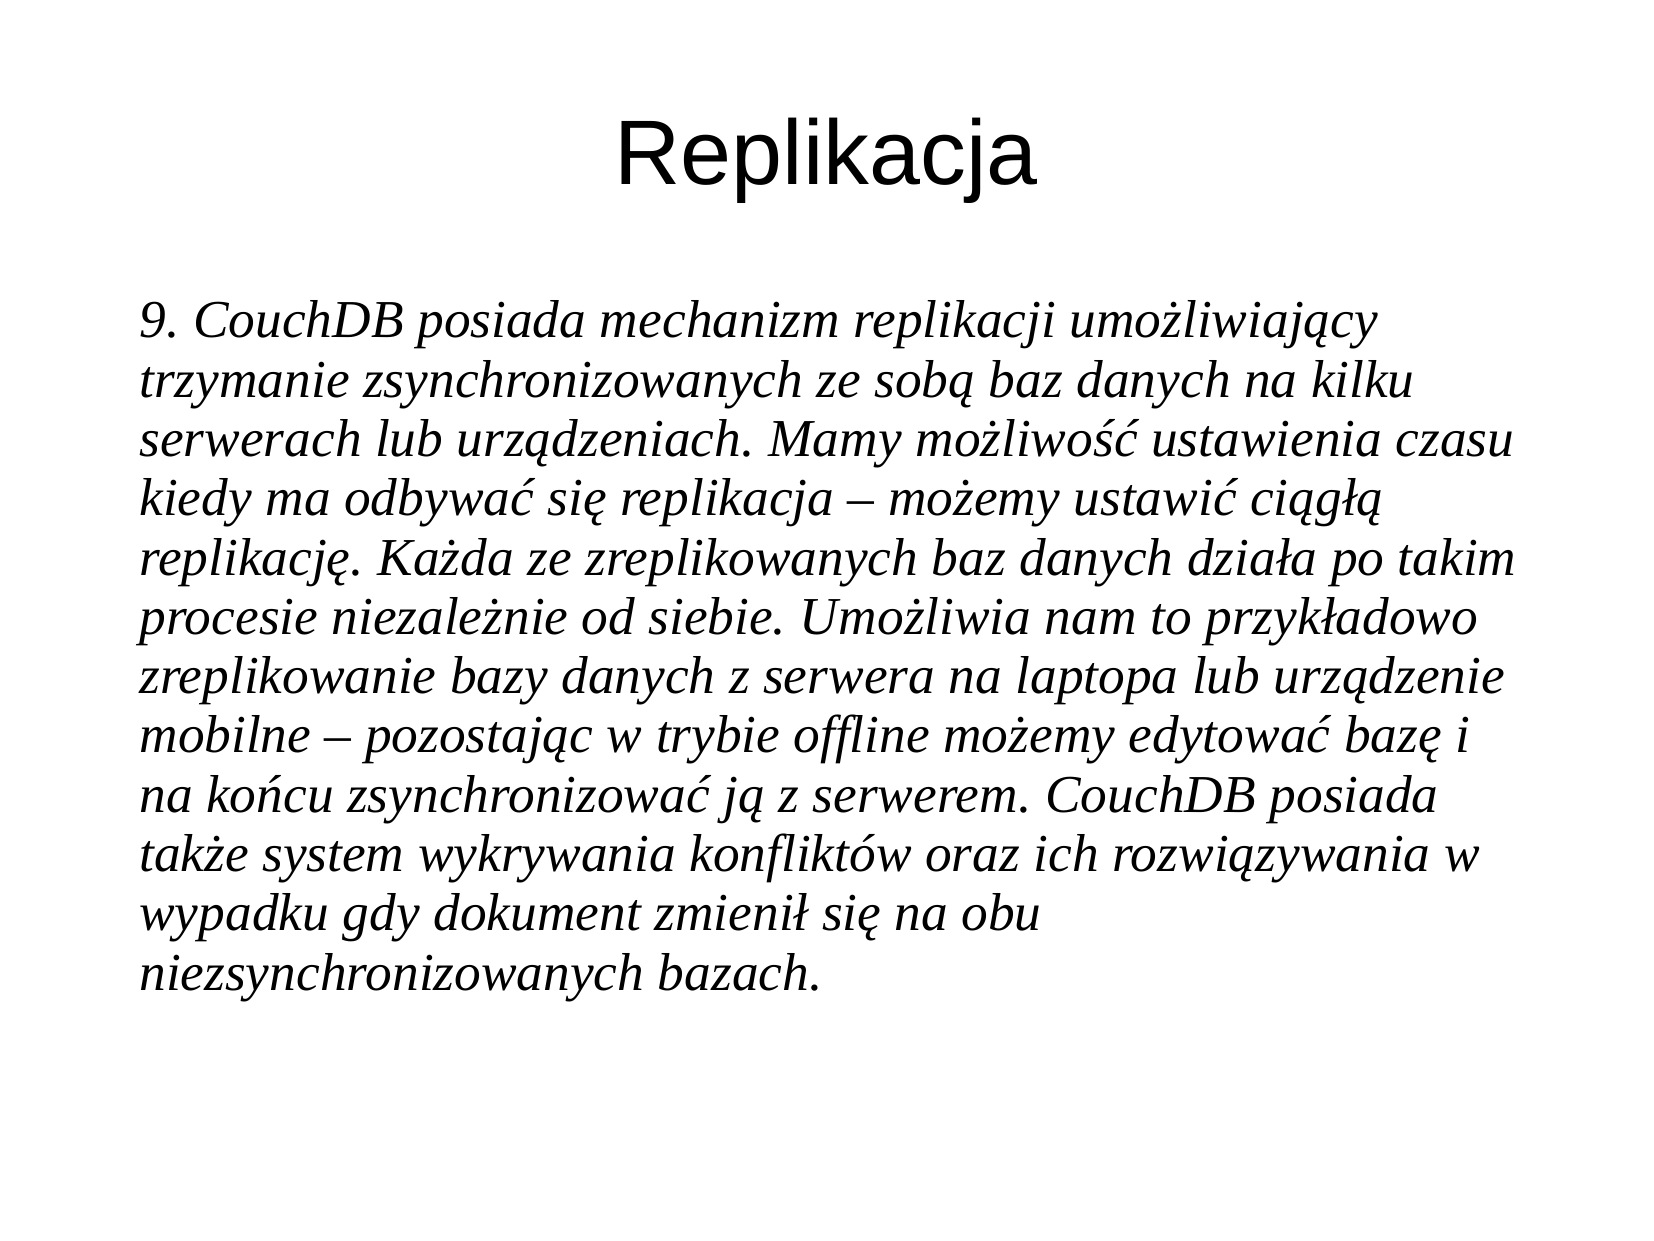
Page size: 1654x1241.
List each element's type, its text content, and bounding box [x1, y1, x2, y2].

list 9. CouchDB posiada mechanizm replikacji umożliwiający trzymanie zsynchronizowanych ze sobą baz danych na kilku serwerach lub urządzeniach. Mamy możliwość ustawienia czasu kiedy ma odbywać się replikacja – możemy ustawić ciągłą replikację. Każda ze zreplikowanych baz danych działa po takim procesie niezależnie od siebie. Umożliwia nam to przykładowo zreplikowanie bazy danych z serwera na laptopa lub urządzenie mobilne – pozostając w trybie offline możemy edytować bazę i na końcu zsynchronizować ją z serwerem. CouchDB posiada także system wykrywania konfliktów oraz ich rozwiązywania w wypadku gdy dokument zmienił się na obu niezsynchronizowanych bazach. [82, 290, 1538, 1010]
title Replikacja [82, 49, 1571, 257]
